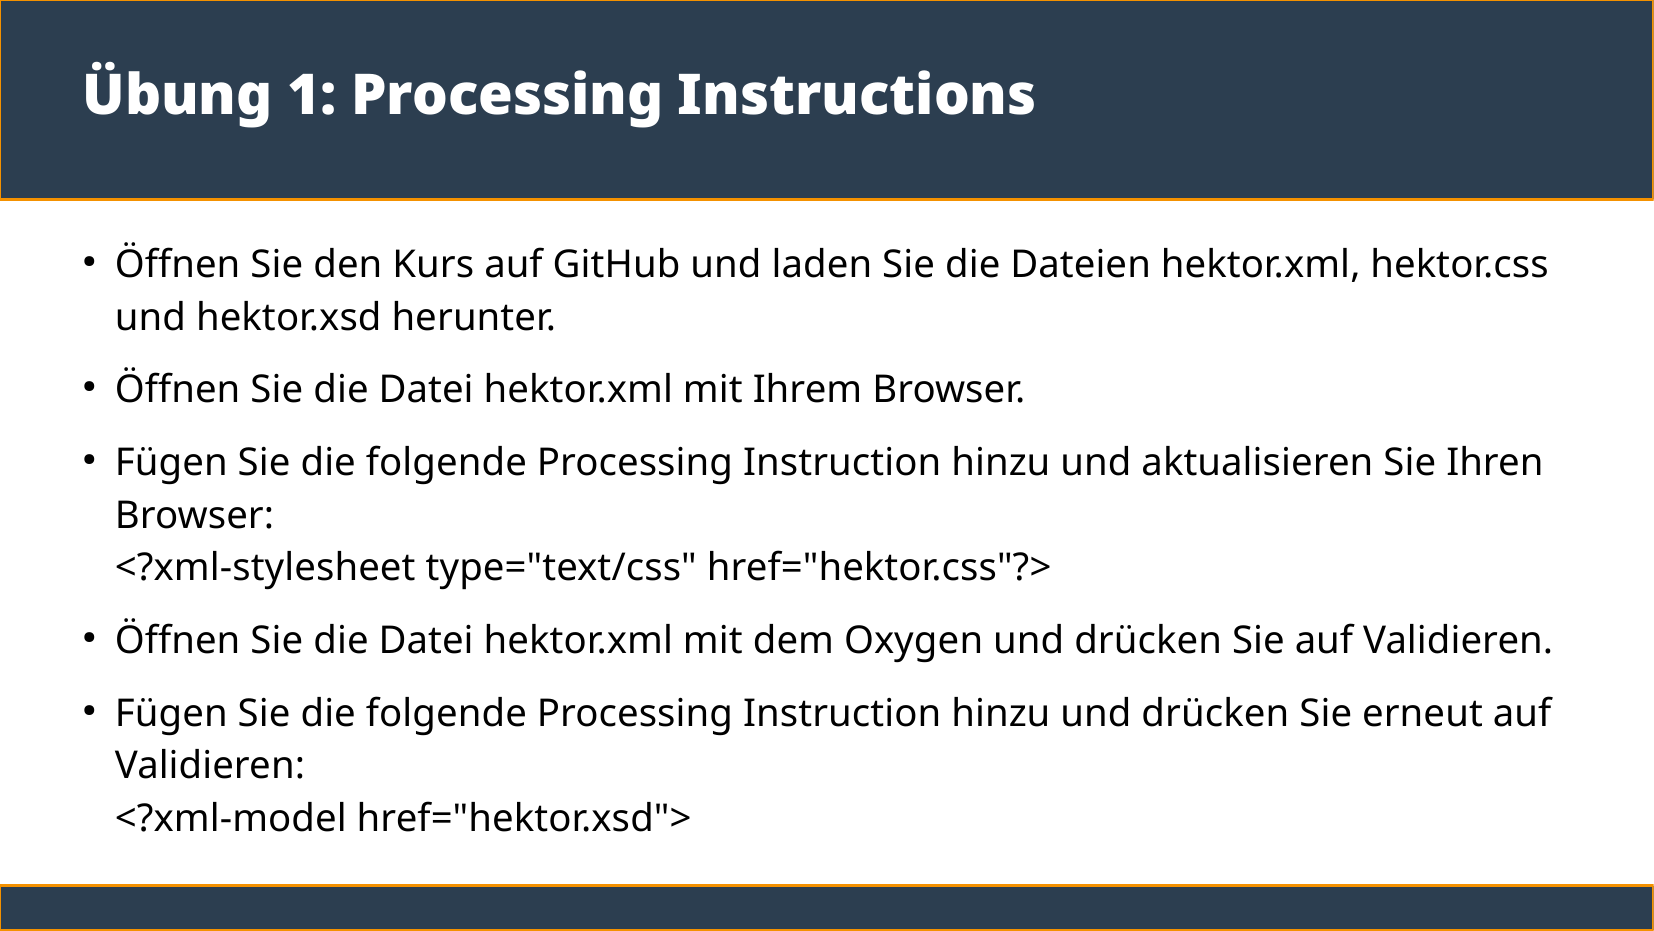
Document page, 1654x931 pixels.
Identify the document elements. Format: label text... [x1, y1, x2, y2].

list Öffnen Sie den Kurs auf GitHub und laden Sie die Dateien hektor.xml, hektor.css und hektor.xsd herunter. Öffnen Sie die Datei hektor.xml mit Ihrem Browser. Fügen Sie die folgende Processing Instruction hinzu und aktualisieren Sie Ihren Browser: <?xml-stylesheet type="text/css" href="hektor.css"?> Öffnen Sie die Datei hektor.xml mit dem Oxygen und drücken Sie auf Validieren. Fügen Sie die folgende Processing Instruction hinzu und drücken Sie erneut auf Validieren: <?xml-model href="hektor.xsd"> [82, 236, 1563, 886]
title Übung 1: Processing Instructions [82, 14, 1571, 171]
